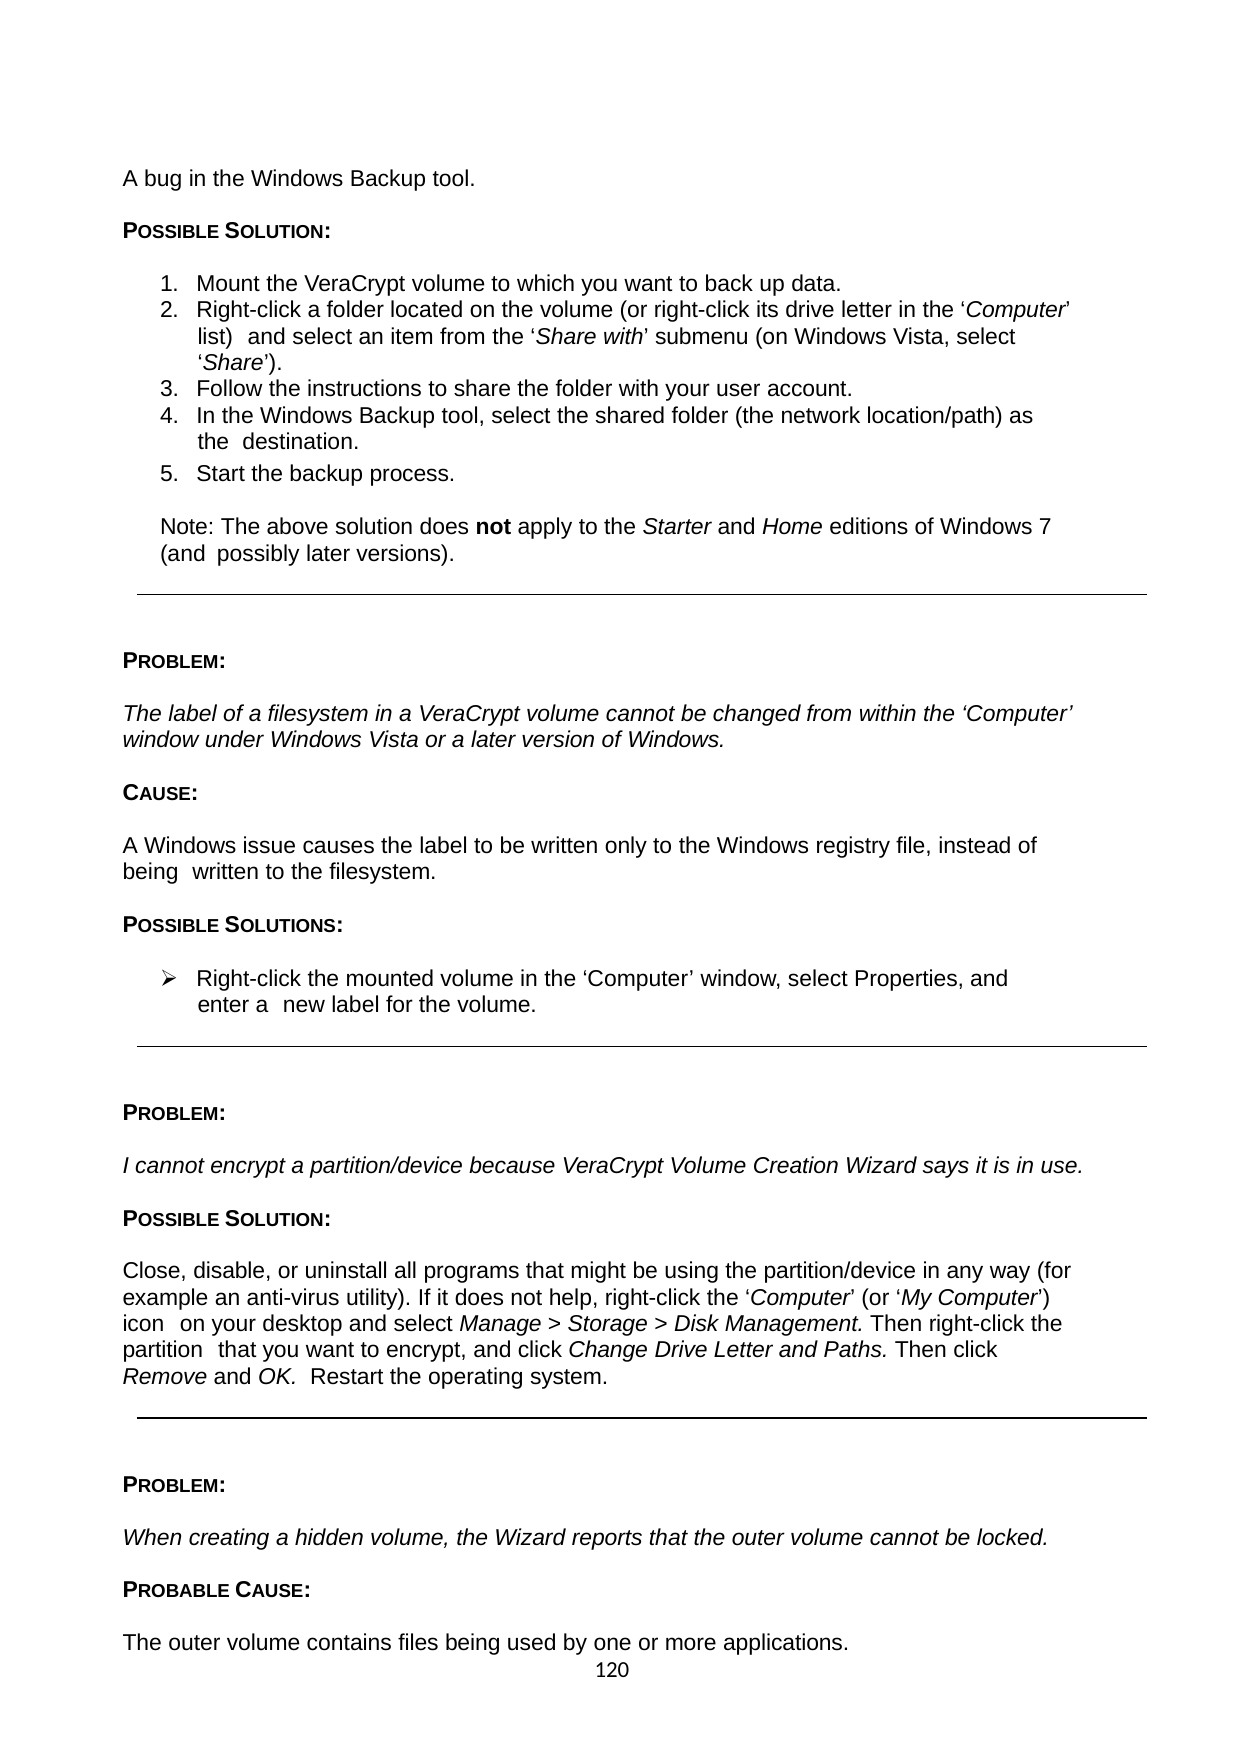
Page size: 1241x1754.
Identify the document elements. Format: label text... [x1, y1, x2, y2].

text POSSIBLE SOLUTION: [122, 217, 1117, 244]
text PROBLEM: [122, 1099, 1117, 1126]
text A Windows issue causes the label to be written only to the Windows registry file, instead of being written to the filesystem. [122, 832, 1081, 884]
list Right-click the mounted volume in the ‘Computer’ window, select Properties, and enter a new label for the volume. [160, 966, 1065, 1018]
list Right-click a folder located on the volume (or right-click its drive letter in the ‘Computer’ list) and select an item from the ‘Share with’ submenu (on Windows Vista, select ‘Share’). [160, 296, 1081, 375]
text Note: The above solution does not apply to the Starter and Home editions of Windows 7 (and possibly later versions). [160, 513, 1092, 566]
text The outer volume contains files being used by one or more applications. [122, 1629, 1117, 1655]
list Follow the instructions to share the folder with your user account. [160, 375, 1117, 402]
text CAUSE: [122, 779, 1117, 806]
text PROBABLE CAUSE: [122, 1576, 1117, 1602]
text PROBLEM: [122, 1471, 1117, 1497]
list Start the backup process. [160, 460, 1117, 487]
text The label of a filesystem in a VeraCrypt volume cannot be changed from within the ‘Computer’ window under Windows Vista or a later version of Windows. [122, 700, 1092, 753]
text A bug in the Windows Backup tool. [122, 164, 1117, 191]
text POSSIBLE SOLUTION: [122, 1205, 1117, 1231]
text I cannot encrypt a partition/device because VeraCrypt Volume Creation Wizard says it is in use. [122, 1152, 1117, 1178]
text Close, disable, or uninstall all programs that might be using the partition/device in any way (for example an anti-virus utility). If it does not help, right-click the ‘Computer’ (or ‘My Computer’) icon on your desktop and select Manage > Storage > Disk Management. Then right-click the partition that you want to encrypt, and click Change Drive Letter and Paths. Then click Remove and OK. Restart the operating system. [122, 1257, 1087, 1389]
list Mount the VeraCrypt volume to which you want to back up data. [160, 270, 1117, 296]
list In the Windows Backup tool, select the shared folder (the network location/path) as the destination. [160, 402, 1043, 454]
text When creating a hidden volume, the Wizard reports that the outer volume cannot be locked. [122, 1523, 1117, 1550]
text PROBLEM: [122, 647, 1117, 674]
text POSSIBLE SOLUTIONS: [122, 911, 1117, 937]
